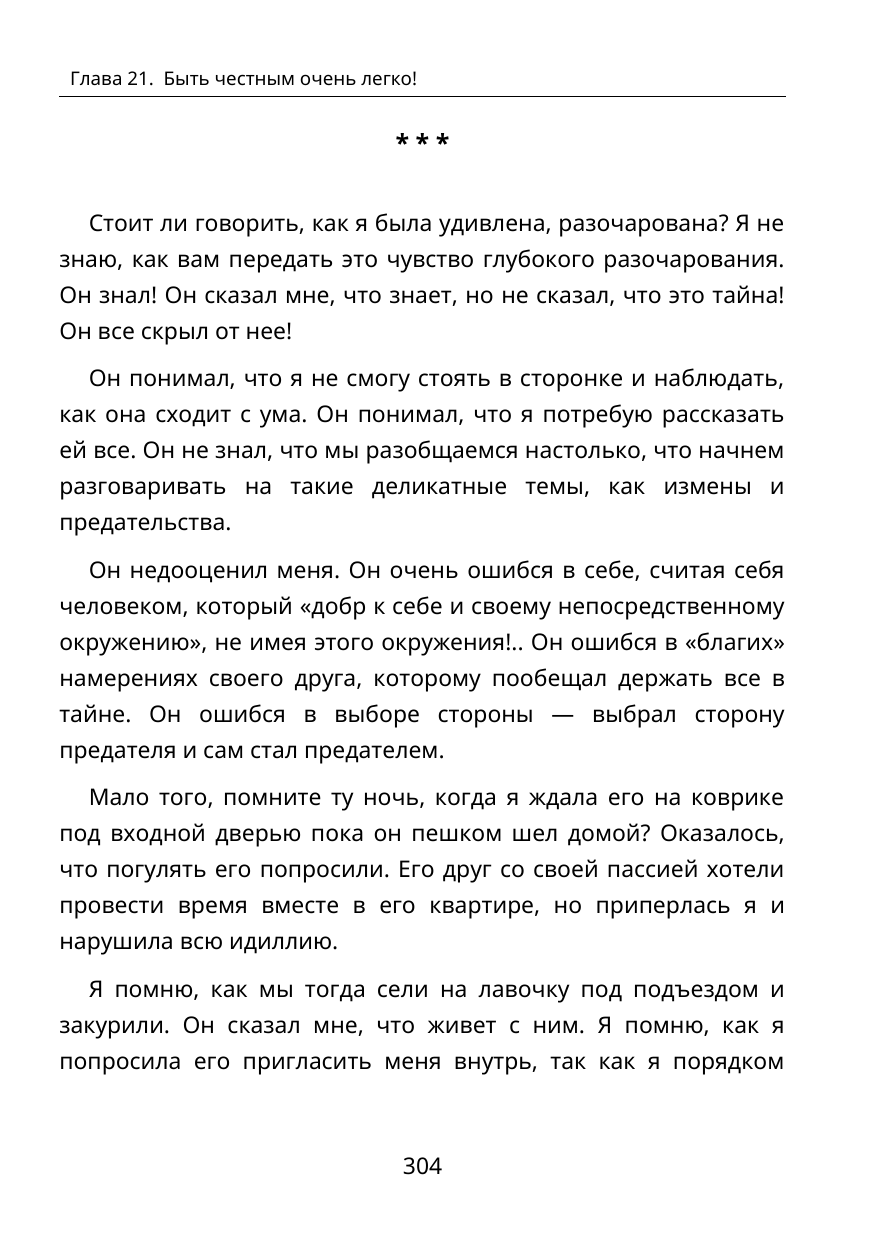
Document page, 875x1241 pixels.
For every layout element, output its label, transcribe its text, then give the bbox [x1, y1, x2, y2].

text Стоит ли говорить, как я была удивлена, разочарована? Я не знаю, как вам передать это чувство глубокого разочарования. Он знал! Он сказал мне, что знает, но не сказал, что это тайна! Он все скрыл от нее! [59, 207, 786, 346]
text Он недооценил меня. Он очень ошибся в себе, считая себя человеком, который «добр к себе и своему непосредственному окружению», не имея этого окружения!.. Он ошибся в «благих» намерениях своего друга, которому пообещал держать все в тайне. Он ошибся в выборе стороны — выбрал сторону предателя и сам стал предателем. [59, 554, 786, 765]
subtitle * * * [59, 126, 786, 160]
text Он понимал, что я не смогу стоять в сторонке и наблюдать, как она сходит с ума. Он понимал, что я потребую рассказать ей все. Он не знал, что мы разобщаемся настолько, что начнем разговаривать на такие деликатные темы, как измены и предательства. [59, 362, 786, 537]
text Мало того, помните ту ночь, когда я ждала его на коврике под входной дверью пока он пешком шел домой? Оказалось, что погулять его попросили. Его друг со своей пассией хотели провести время вместе в его квартире, но приперлась я и нарушила всю идиллию. [59, 781, 786, 956]
text Я помню, как мы тогда сели на лавочку под подъездом и закурили. Он сказал мне, что живет с ним. Я помню, как я попросила его пригласить меня внутрь, так как я порядком [59, 973, 786, 1076]
